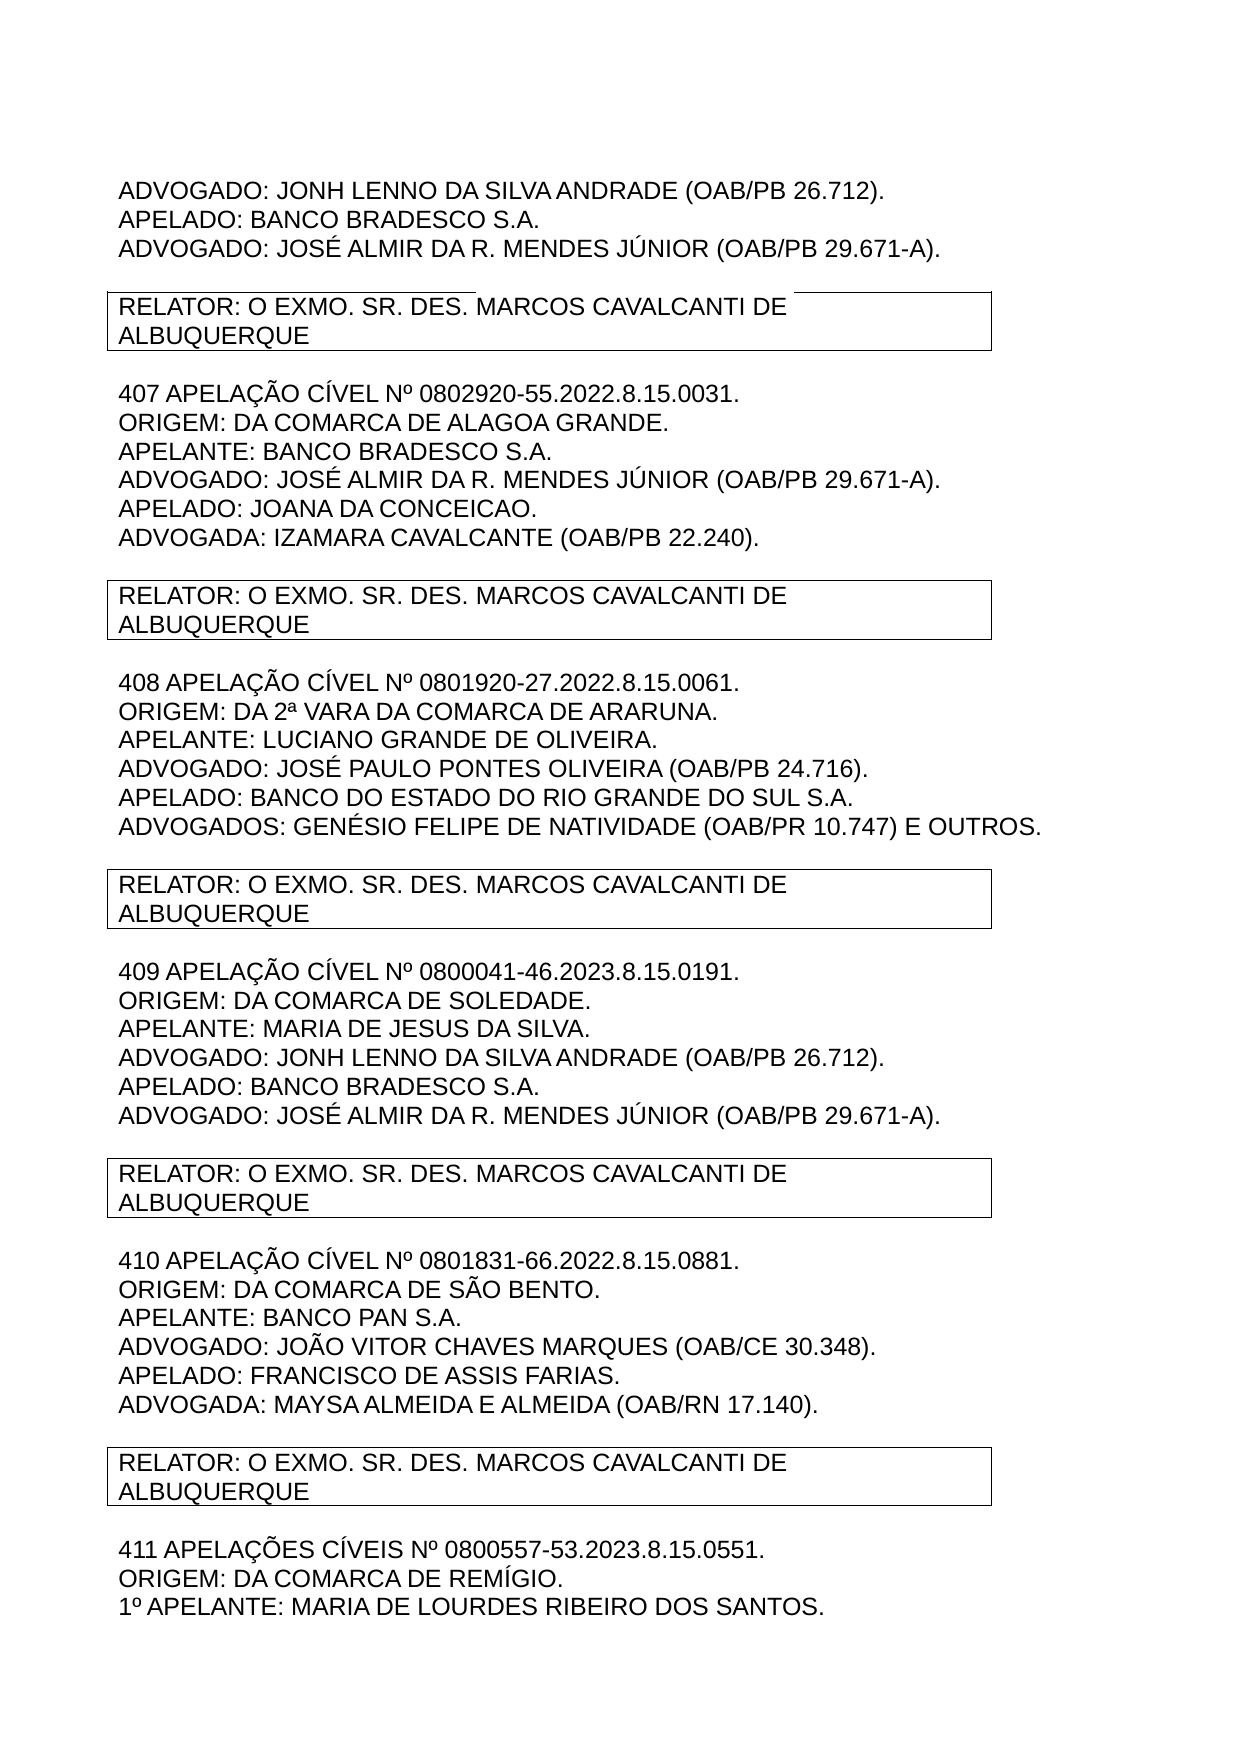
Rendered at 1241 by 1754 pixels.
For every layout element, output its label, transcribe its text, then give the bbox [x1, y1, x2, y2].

text 407 APELAÇÃO CÍVEL Nº 0802920-55.2022.8.15.0031. [118, 379, 1122, 408]
text ADVOGADA: MAYSA ALMEIDA E ALMEIDA (OAB/RN 17.140). [118, 1390, 1122, 1418]
text ADVOGADO: JONH LENNO DA SILVA ANDRADE (OAB/PB 26.712). [118, 1043, 1122, 1072]
text APELADO: JOANA DA CONCEICAO. [118, 494, 1122, 523]
table_header RELATOR: O EXMO. SR. DES. MARCOS CAVALCANTI DE ALBUQUERQUE [108, 1448, 991, 1505]
text ADVOGADO: JOSÉ ALMIR DA R. MENDES JÚNIOR (OAB/PB 29.671-A). [118, 234, 1122, 263]
text ADVOGADOS: GENÉSIO FELIPE DE NATIVIDADE (OAB/PR 10.747) E OUTROS. [118, 812, 1122, 841]
text ADVOGADO: JOÃO VITOR CHAVES MARQUES (OAB/CE 30.348). [118, 1332, 1122, 1361]
text ADVOGADO: JOSÉ ALMIR DA R. MENDES JÚNIOR (OAB/PB 29.671-A). [118, 1101, 1122, 1129]
text ADVOGADO: JOSÉ ALMIR DA R. MENDES JÚNIOR (OAB/PB 29.671-A). [118, 465, 1122, 494]
text APELANTE: BANCO PAN S.A. [118, 1303, 1122, 1332]
text 409 APELAÇÃO CÍVEL Nº 0800041-46.2023.8.15.0191. [118, 957, 1122, 986]
text APELADO: BANCO BRADESCO S.A. [118, 1072, 1122, 1101]
text ADVOGADO: JONH LENNO DA SILVA ANDRADE (OAB/PB 26.712). [118, 176, 1122, 205]
text ORIGEM: DA COMARCA DE REMÍGIO. [118, 1564, 1122, 1592]
text APELANTE: MARIA DE JESUS DA SILVA. [118, 1014, 1122, 1043]
text 408 APELAÇÃO CÍVEL Nº 0801920-27.2022.8.15.0061. [118, 668, 1122, 697]
text APELADO: BANCO BRADESCO S.A. [118, 205, 1122, 234]
text ORIGEM: DA COMARCA DE ALAGOA GRANDE. [118, 408, 1122, 437]
table_header RELATOR: O EXMO. SR. DES. MARCOS CAVALCANTI DE ALBUQUERQUE [108, 870, 991, 927]
text 1º APELANTE: MARIA DE LOURDES RIBEIRO DOS SANTOS. [118, 1592, 1122, 1621]
text ORIGEM: DA 2ª VARA DA COMARCA DE ARARUNA. [118, 697, 1122, 726]
text ADVOGADA: IZAMARA CAVALCANTE (OAB/PB 22.240). [118, 523, 1122, 552]
text ADVOGADO: JOSÉ PAULO PONTES OLIVEIRA (OAB/PB 24.716). [118, 754, 1122, 783]
table_header RELATOR: O EXMO. SR. DES. MARCOS CAVALCANTI DE ALBUQUERQUE [108, 581, 991, 638]
text ORIGEM: DA COMARCA DE SOLEDADE. [118, 986, 1122, 1014]
text APELADO: FRANCISCO DE ASSIS FARIAS. [118, 1361, 1122, 1390]
text 410 APELAÇÃO CÍVEL Nº 0801831-66.2022.8.15.0881. [118, 1246, 1122, 1275]
text APELADO: BANCO DO ESTADO DO RIO GRANDE DO SUL S.A. [118, 783, 1122, 812]
text ORIGEM: DA COMARCA DE SÃO BENTO. [118, 1275, 1122, 1303]
text APELANTE: LUCIANO GRANDE DE OLIVEIRA. [118, 726, 1122, 754]
text 411 APELAÇÕES CÍVEIS Nº 0800557-53.2023.8.15.0551. [118, 1535, 1122, 1564]
table_header RELATOR: O EXMO. SR. DES. MARCOS CAVALCANTI DE ALBUQUERQUE [108, 293, 991, 349]
text APELANTE: BANCO BRADESCO S.A. [118, 437, 1122, 465]
table_header RELATOR: O EXMO. SR. DES. MARCOS CAVALCANTI DE ALBUQUERQUE [108, 1159, 991, 1216]
